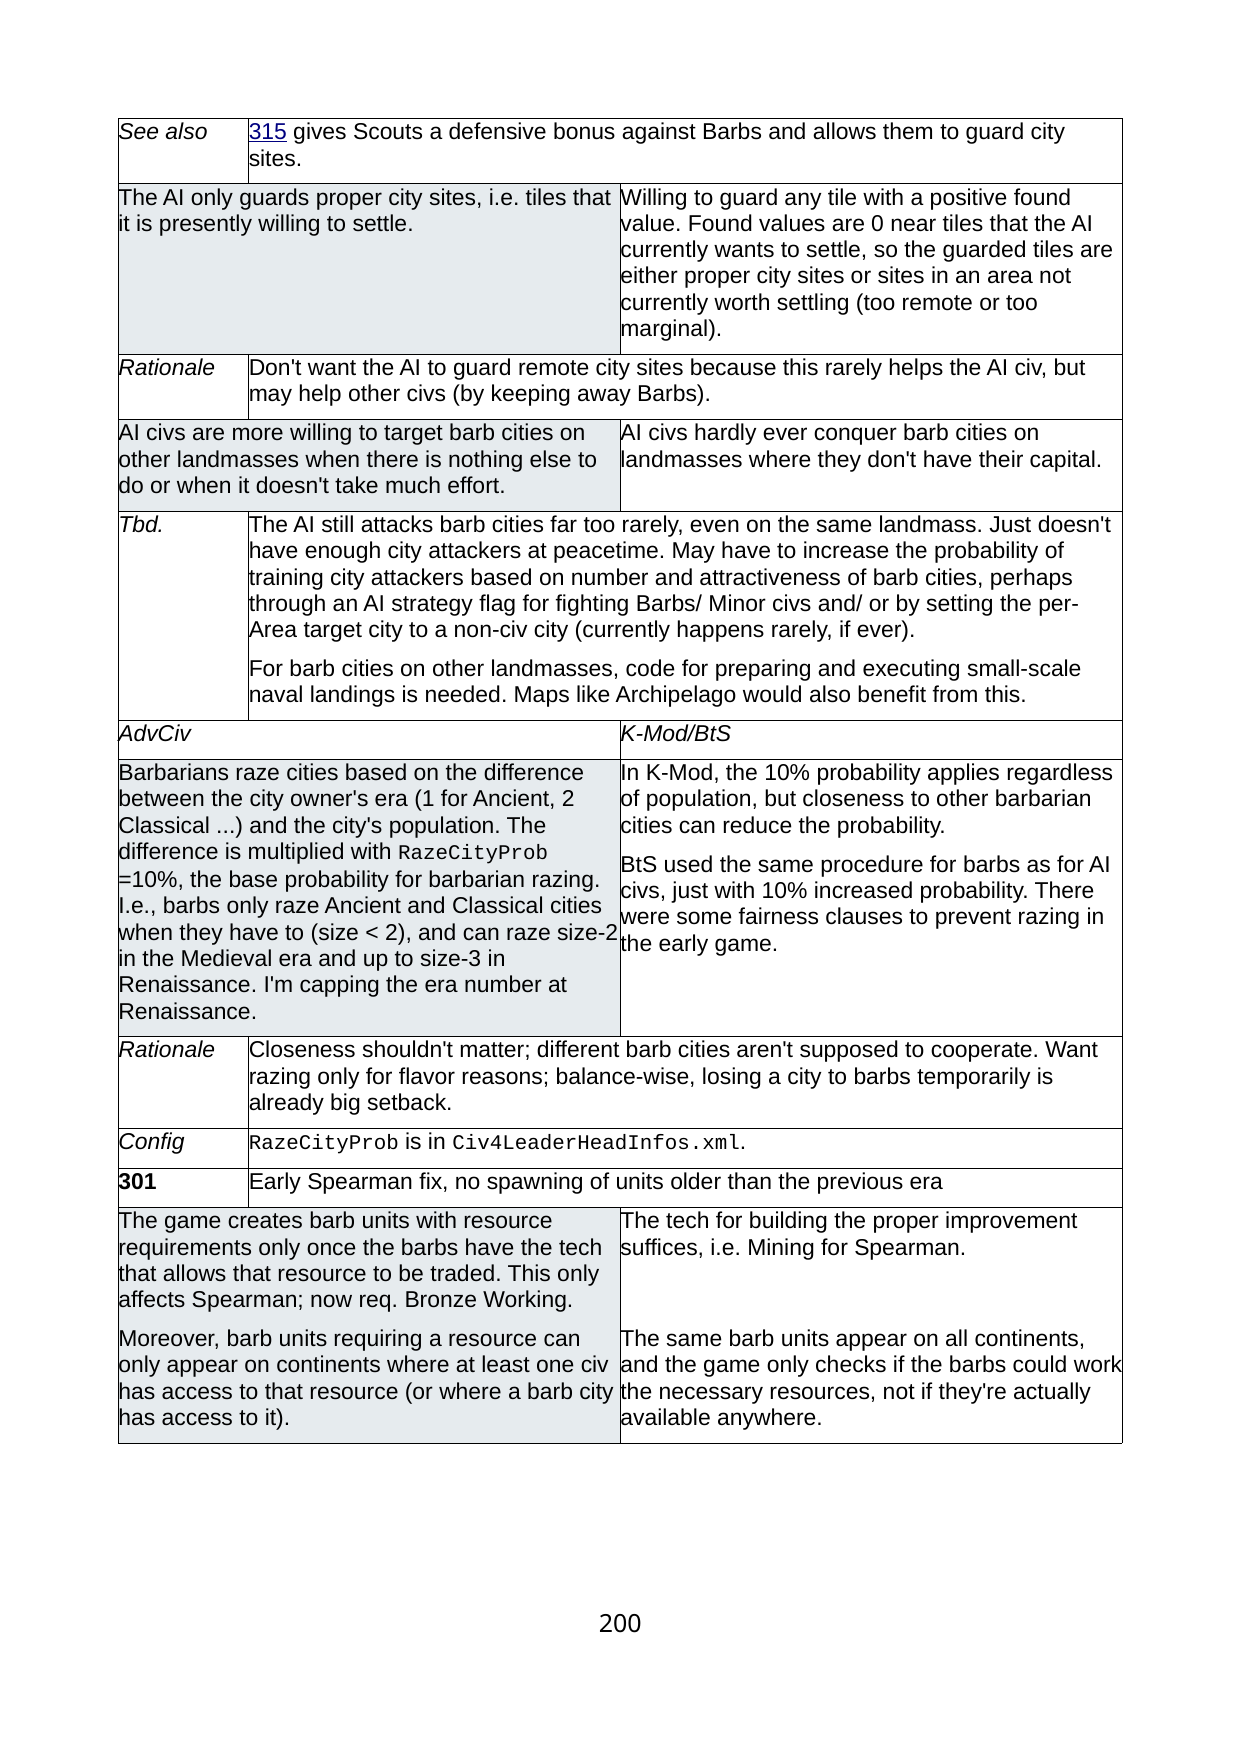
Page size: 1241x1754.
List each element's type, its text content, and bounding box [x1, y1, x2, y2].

table_cell Barbarians raze cities based on the difference between the city owner's era (1 for Ancient, 2 Classical ...) and the city's population. The difference is multiplied with RazeCityProb =10%, the base probability for barbarian razing. I.e., barbs only raze Ancient and Classical cities when they have to (size < 2), and can raze size-2 in the Medieval era and up to size-3 in Renaissance. I'm capping the era number at Renaissance. [119, 760, 620, 1036]
table_cell Rationale [119, 1037, 248, 1128]
table_cell Closeness shouldn't matter; different barb cities aren't supposed to cooperate. Want razing only for flavor reasons; balance-wise, losing a city to barbs temporarily is already big setback. [249, 1037, 1122, 1128]
table_cell The game creates barb units with resource requirements only once the barbs have the tech that allows that resource to be traded. This only affects Spearman; now req. Bronze Working. Moreover, barb units requiring a resource can only appear on continents where at least one civ has access to that resource (or where a barb city has access to it). [119, 1208, 620, 1443]
table_cell 315 gives Scouts a defensive bonus against Barbs and allows them to guard city sites. [249, 119, 1122, 183]
table_cell In K-Mod, the 10% probability applies regardless of population, but closeness to other barbarian cities can reduce the probability. BtS used the same procedure for barbs as for AI civs, just with 10% increased probability. There were some fairness clauses to prevent razing in the early game. [621, 760, 1122, 1036]
table_cell AI civs are more willing to target barb cities on other landmasses when there is nothing else to do or when it doesn't take much effort. [119, 420, 620, 511]
table_cell The AI still attacks barb cities far too rarely, even on the same landmass. Just doesn't have enough city attackers at peacetime. May have to increase the probability of training city attackers based on number and attractiveness of barb cities, perhaps through an AI strategy flag for fighting Barbs/ Minor civs and/ or by setting the per-Area target city to a non-civ city (currently happens rarely, if ever). For barb cities on other landmasses, code for preparing and executing small-scale naval landings is needed. Maps like Archipelago would also benefit from this. [249, 512, 1122, 720]
table_cell Config [119, 1129, 248, 1168]
table_cell Willing to guard any tile with a positive found value. Found values are 0 near tiles that the AI currently wants to settle, so the guarded tiles are either proper city sites or sites in an area not currently worth settling (too remote or too marginal). [621, 184, 1122, 354]
table_cell AI civs hardly ever conquer barb cities on landmasses where they don't have their capital. [621, 420, 1122, 511]
table_cell Don't want the AI to guard remote city sites because this rarely helps the AI civ, but may help other civs (by keeping away Barbs). [249, 355, 1122, 419]
table_cell Rationale [119, 355, 248, 419]
table_cell Tbd. [119, 512, 248, 720]
table_cell The tech for building the proper improvement suffices, i.e. Mining for Spearman. The same barb units appear on all continents, and the game only checks if the barbs could work the necessary resources, not if they're actually available anywhere. [621, 1208, 1122, 1443]
table_cell AdvCiv [119, 721, 620, 759]
table_cell 301 [119, 1169, 248, 1207]
table_cell See also [119, 119, 248, 183]
table_cell Early Spearman fix, no spawning of units older than the previous era [249, 1169, 1122, 1207]
table_cell K-Mod/BtS [621, 721, 1122, 759]
table_cell RazeCityProb is in Civ4LeaderHeadInfos.xml. [249, 1129, 1122, 1168]
table_cell The AI only guards proper city sites, i.e. tiles that it is presently willing to settle. [119, 184, 620, 354]
